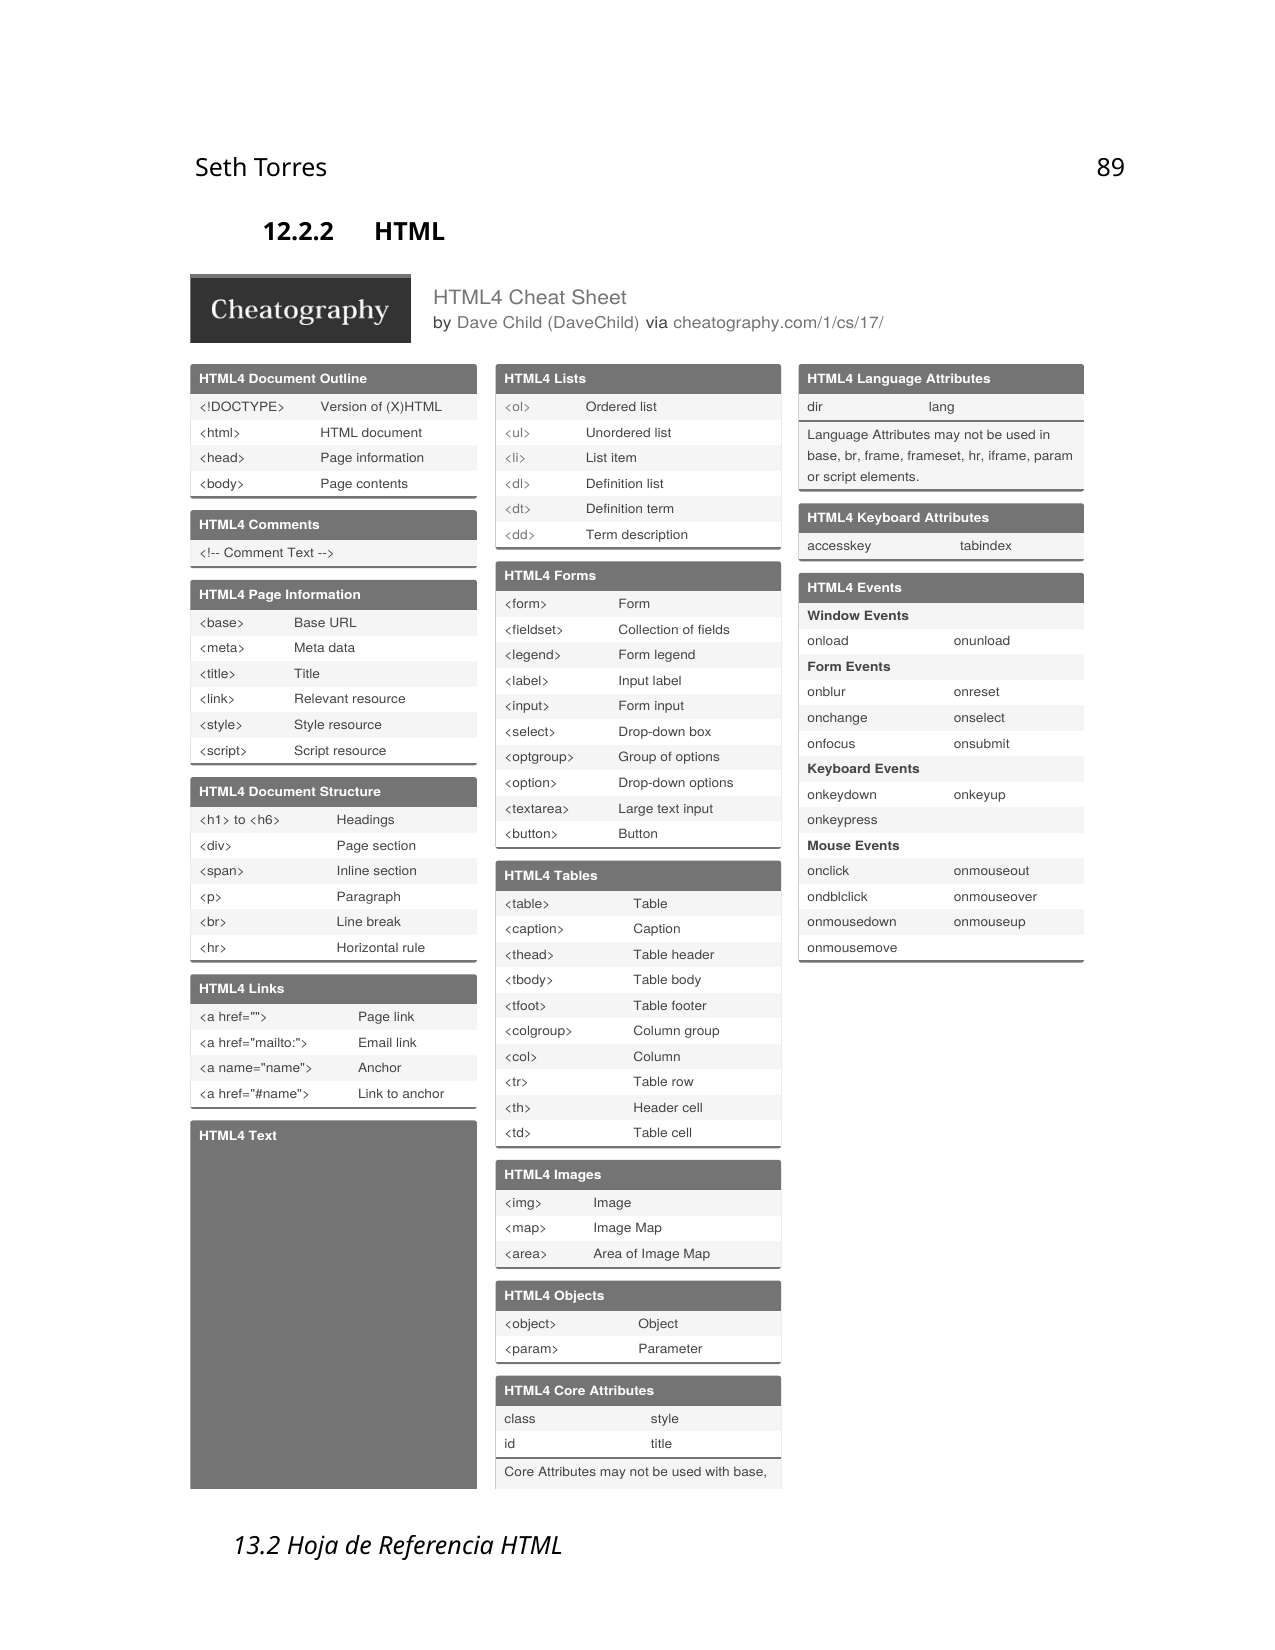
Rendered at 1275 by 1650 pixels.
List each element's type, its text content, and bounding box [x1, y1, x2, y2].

subtitle HTML [262, 213, 1125, 248]
subtitle [187, 257, 1087, 269]
text 13.2 Hoja de Referencia HTML [187, 1494, 1087, 1561]
